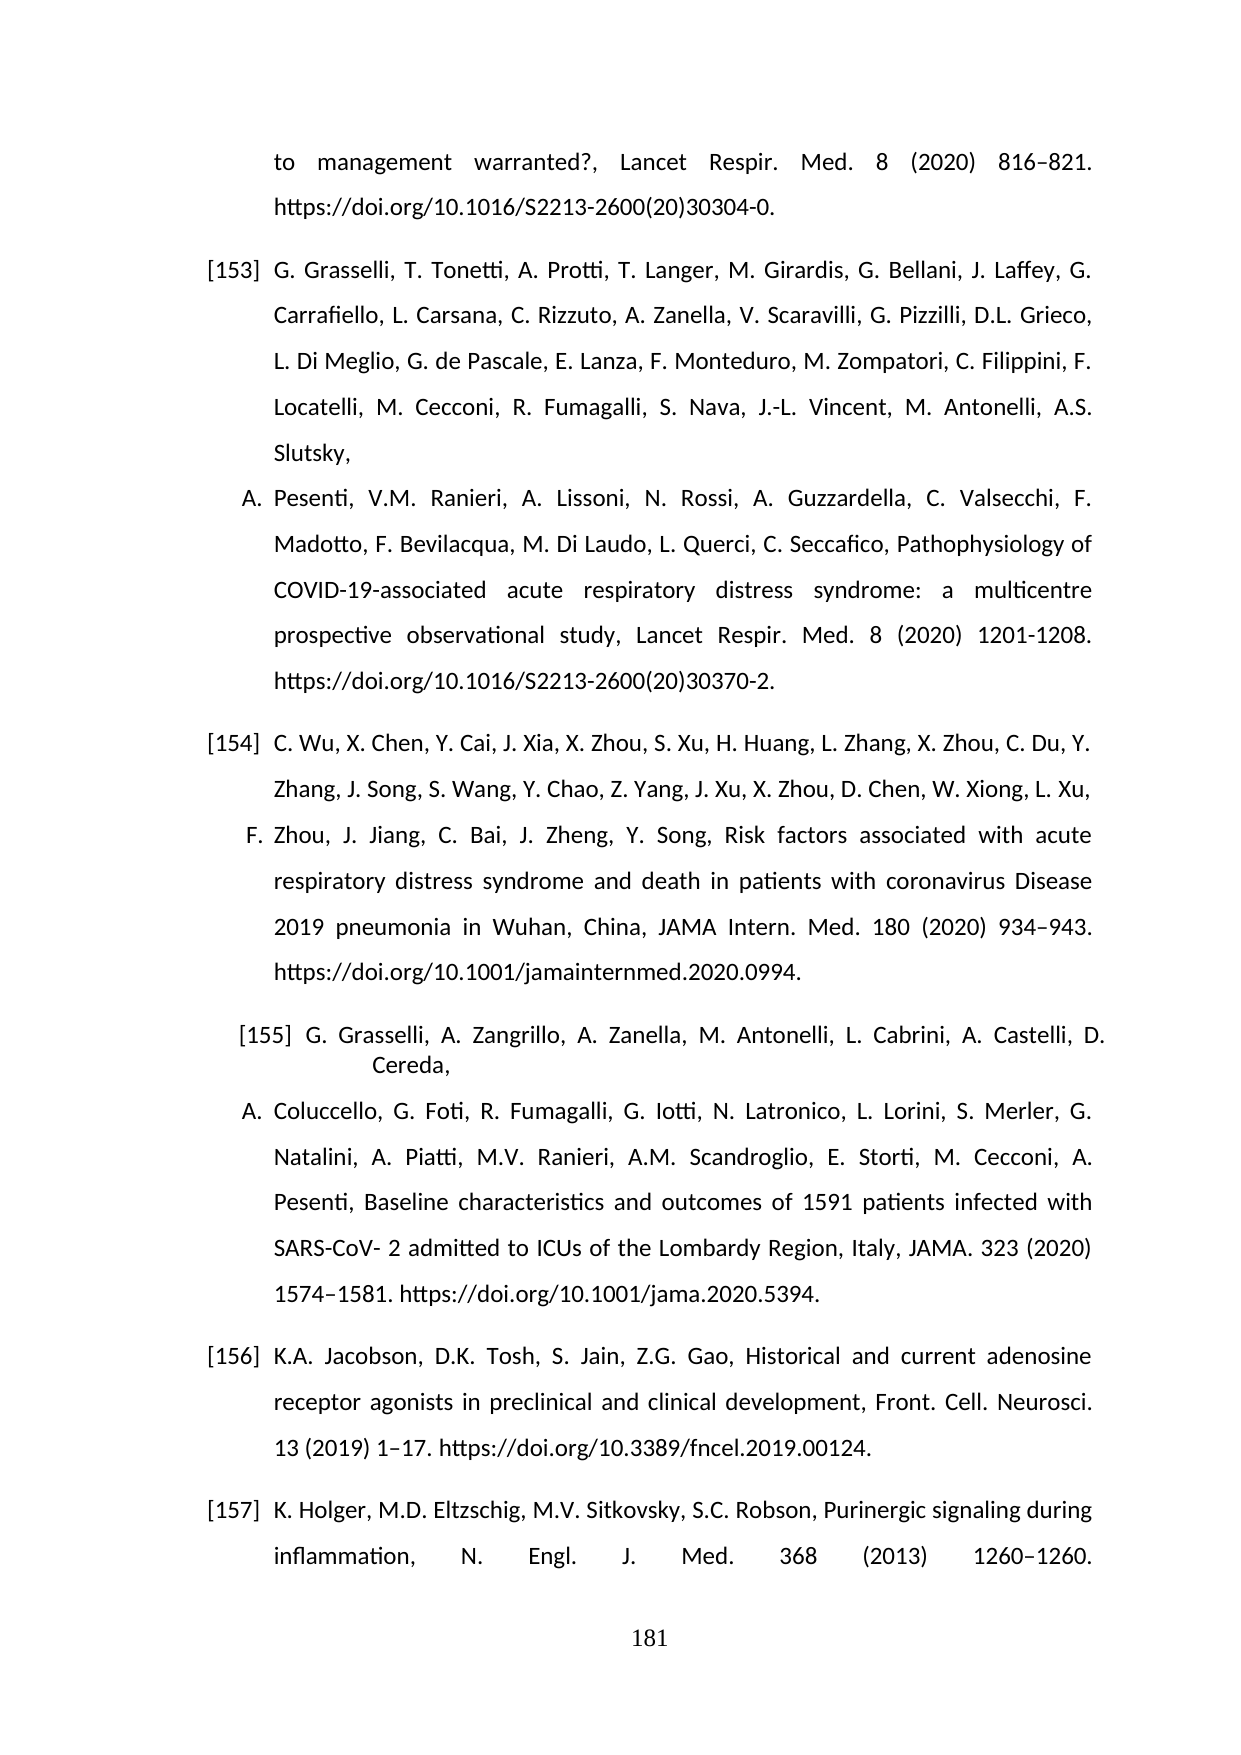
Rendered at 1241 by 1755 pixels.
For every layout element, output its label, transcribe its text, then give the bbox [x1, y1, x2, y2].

list K.A. Jacobson, D.K. Tosh, S. Jain, Z.G. Gao, Historical and current adenosine receptor agonists in preclinical and clinical development, Front. Cell. Neurosci. 13 (2019) 1–17. https://doi.org/10.3389/fncel.2019.00124. [207, 1340, 1093, 1462]
list K. Holger, M.D. Eltzschig, M.V. Sitkovsky, S.C. Robson, Purinergic signaling during inflammation, N. Engl. J. Med. 368 (2013) 1260–1260. [207, 1494, 1094, 1570]
list Coluccello, G. Foti, R. Fumagalli, G. Iotti, N. Latronico, L. Lorini, S. Merler, G. Natalini, A. Piatti, M.V. Ranieri, A.M. Scandroglio, E. Storti, M. Cecconi, A. Pesenti, Baseline characteristics and outcomes of 1591 patients infected with SARS-CoV- 2 admitted to ICUs of the Lombardy Region, Italy, JAMA. 323 (2020) 1574–1581. https://doi.org/10.1001/jama.2020.5394. [242, 1095, 1094, 1308]
text to management warranted?, Lancet Respir. Med. 8 (2020) 816–821. https://doi.org/10.1016/S2213-2600(20)30304-0. [273, 146, 1094, 222]
list G. Grasselli, T. Tonetti, A. Protti, T. Langer, M. Girardis, G. Bellani, J. Laffey, G. Carrafiello, L. Carsana, C. Rizzuto, A. Zanella, V. Scaravilli, G. Pizzilli, D.L. Grieco, L. Di Meglio, G. de Pascale, E. Lanza, F. Monteduro, M. Zompatori, C. Filippini, F. Locatelli, M. Cecconi, R. Fumagalli, S. Nava, J.-L. Vincent, M. Antonelli, A.S. Slutsky, [207, 254, 1093, 467]
list C. Wu, X. Chen, Y. Cai, J. Xia, X. Zhou, S. Xu, H. Huang, L. Zhang, X. Zhou, C. Du, Y. Zhang, J. Song, S. Wang, Y. Chao, Z. Yang, J. Xu, X. Zhou, D. Chen, W. Xiong, L. Xu, [207, 728, 1093, 804]
list Zhou, J. Jiang, C. Bai, J. Zheng, Y. Song, Risk factors associated with acute respiratory distress syndrome and death in patients with coronavirus Disease 2019 pneumonia in Wuhan, China, JAMA Intern. Med. 180 (2020) 934–943. https://doi.org/10.1001/jamainternmed.2020.0994. [246, 819, 1094, 987]
list G. Grasselli, A. Zangrillo, A. Zanella, M. Antonelli, L. Cabrini, A. Castelli, D. Cereda, [238, 1019, 1105, 1080]
list Pesenti, V.M. Ranieri, A. Lissoni, N. Rossi, A. Guzzardella, C. Valsecchi, F. Madotto, F. Bevilacqua, M. Di Laudo, L. Querci, C. Seccafico, Pathophysiology of COVID-19-associated acute respiratory distress syndrome: a multicentre prospective observational study, Lancet Respir. Med. 8 (2020) 1201-1208. https://doi.org/10.1016/S2213-2600(20)30370-2. [242, 482, 1094, 696]
